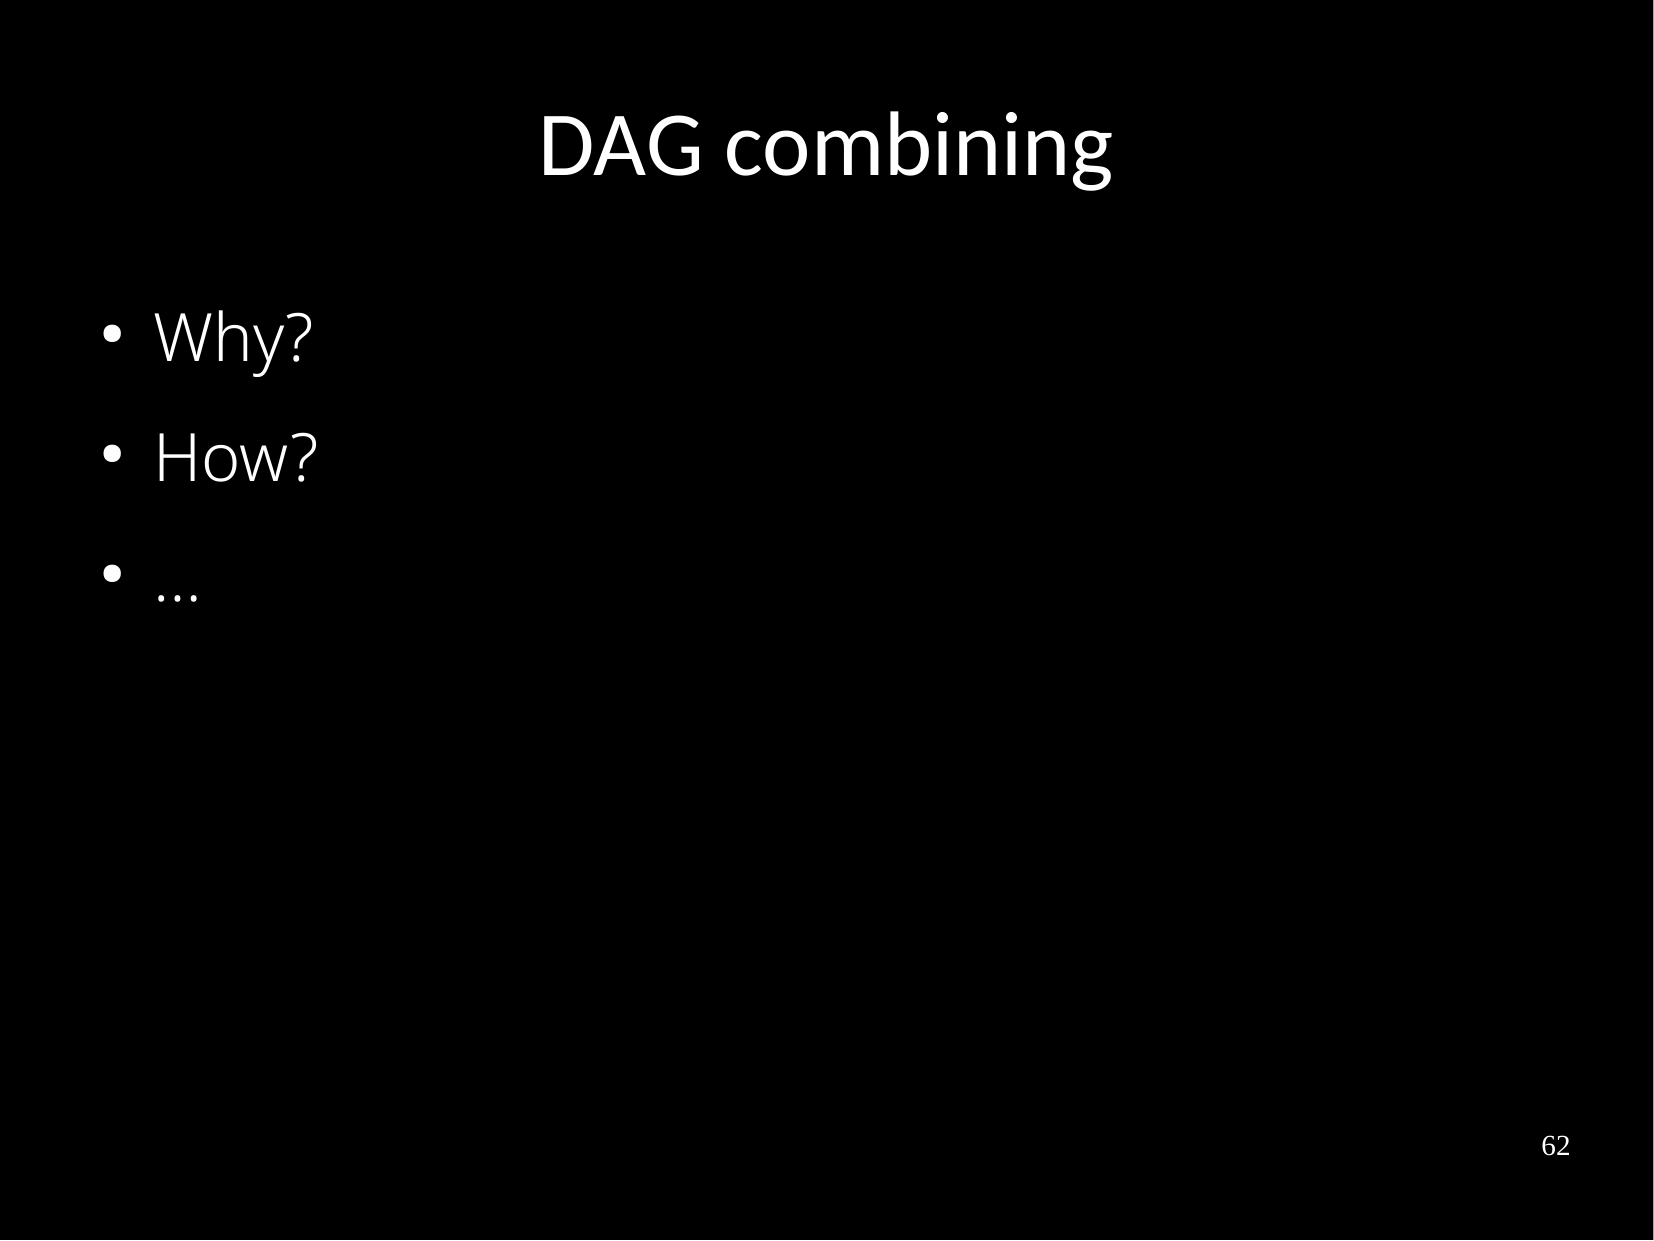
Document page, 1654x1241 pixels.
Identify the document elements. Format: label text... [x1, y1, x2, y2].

list Why? How? … [82, 290, 1571, 1010]
title DAG combining [82, 49, 1571, 257]
